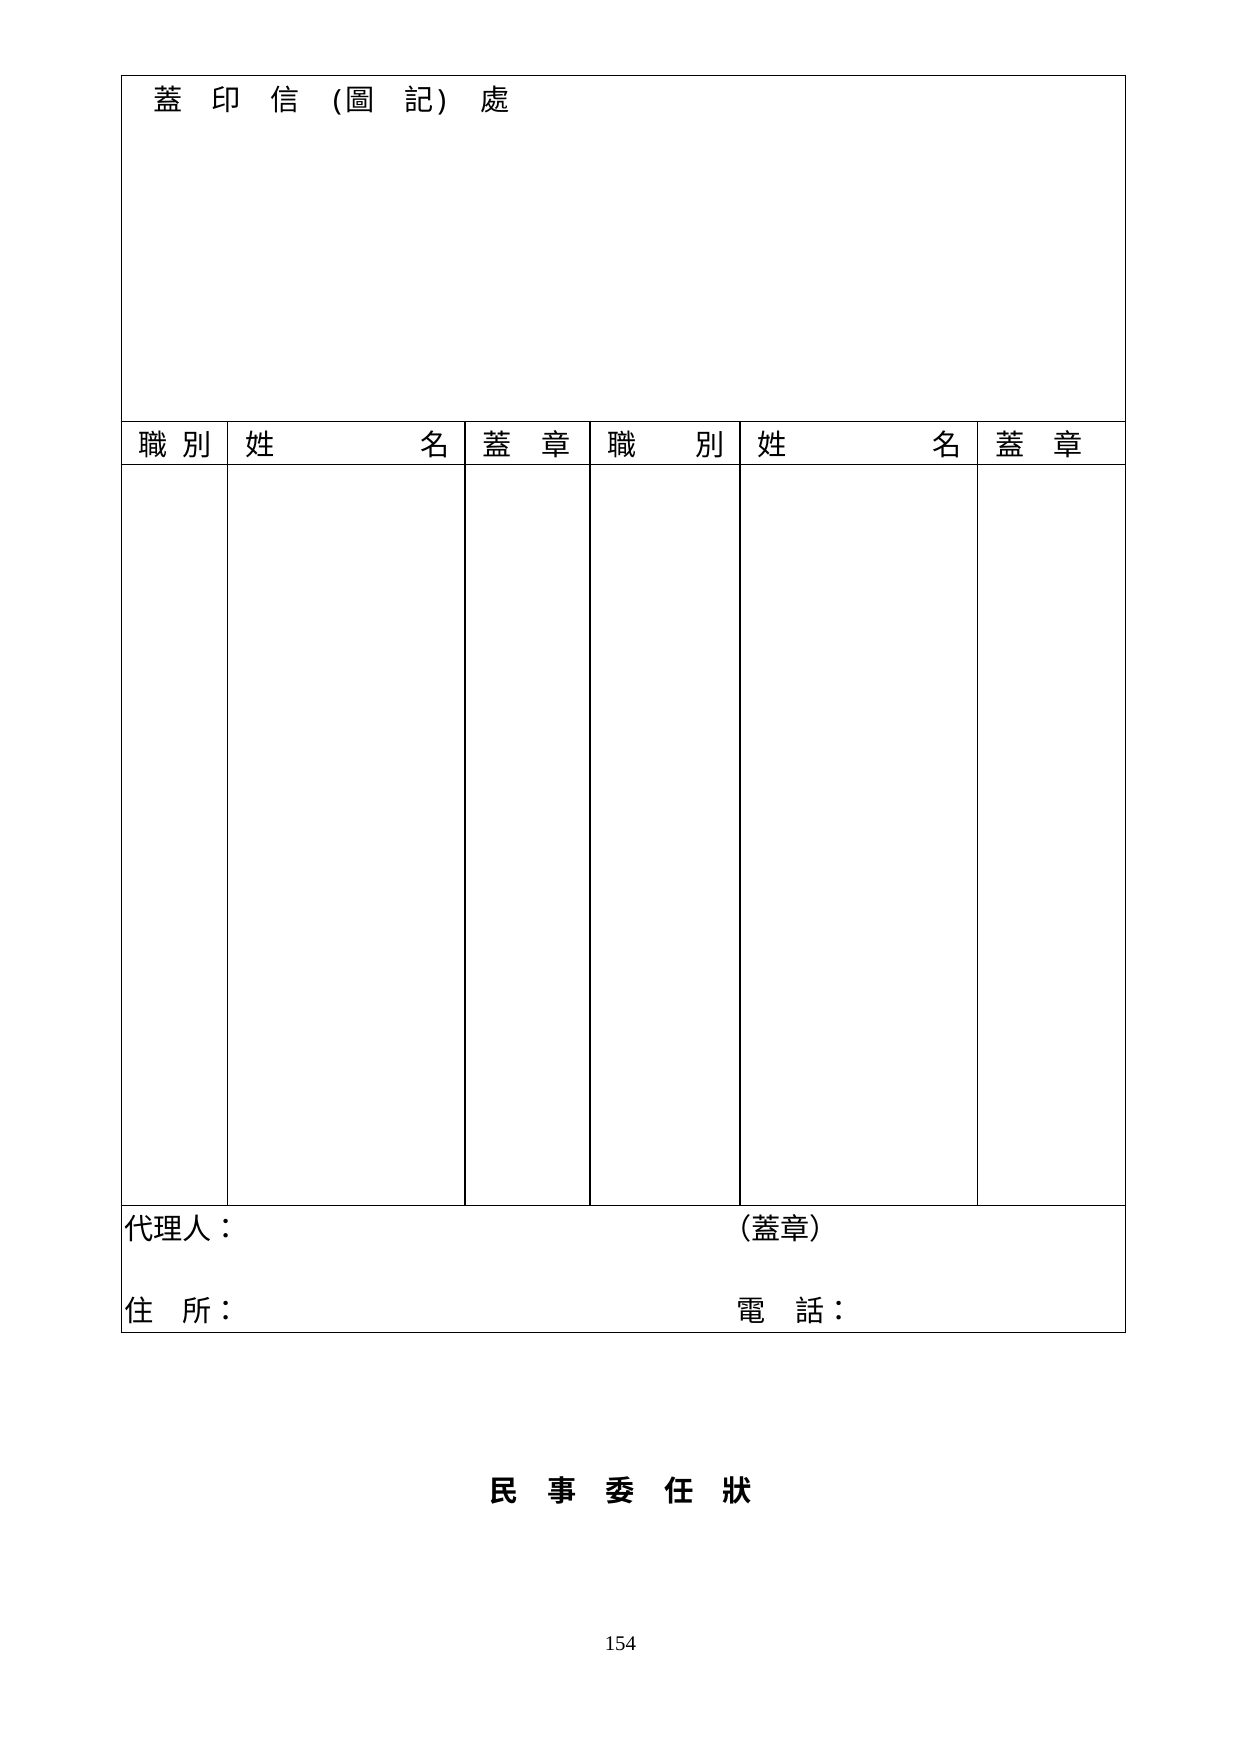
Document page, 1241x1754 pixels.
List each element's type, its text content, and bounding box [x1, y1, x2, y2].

table_cell 職 別 [122, 422, 227, 464]
table_cell 蓋 章 [466, 422, 589, 464]
table_cell [122, 465, 227, 1205]
table_cell 職 別 [591, 422, 739, 464]
table_cell 蓋 印 信 (圖 記) 處 [122, 76, 1125, 421]
table_cell 蓋 章 [978, 422, 1125, 464]
table_cell 代理人： （蓋章） 住 所： 電 話： [122, 1206, 1125, 1332]
text 民 事 委 任 狀 [118, 1467, 1122, 1510]
table_cell [466, 465, 589, 1205]
table_cell [228, 465, 464, 1205]
table_cell [741, 465, 977, 1205]
table_cell 姓 名 [741, 422, 977, 464]
table_cell [591, 465, 739, 1205]
table_cell 姓 名 [228, 422, 464, 464]
table_cell [978, 465, 1125, 1205]
